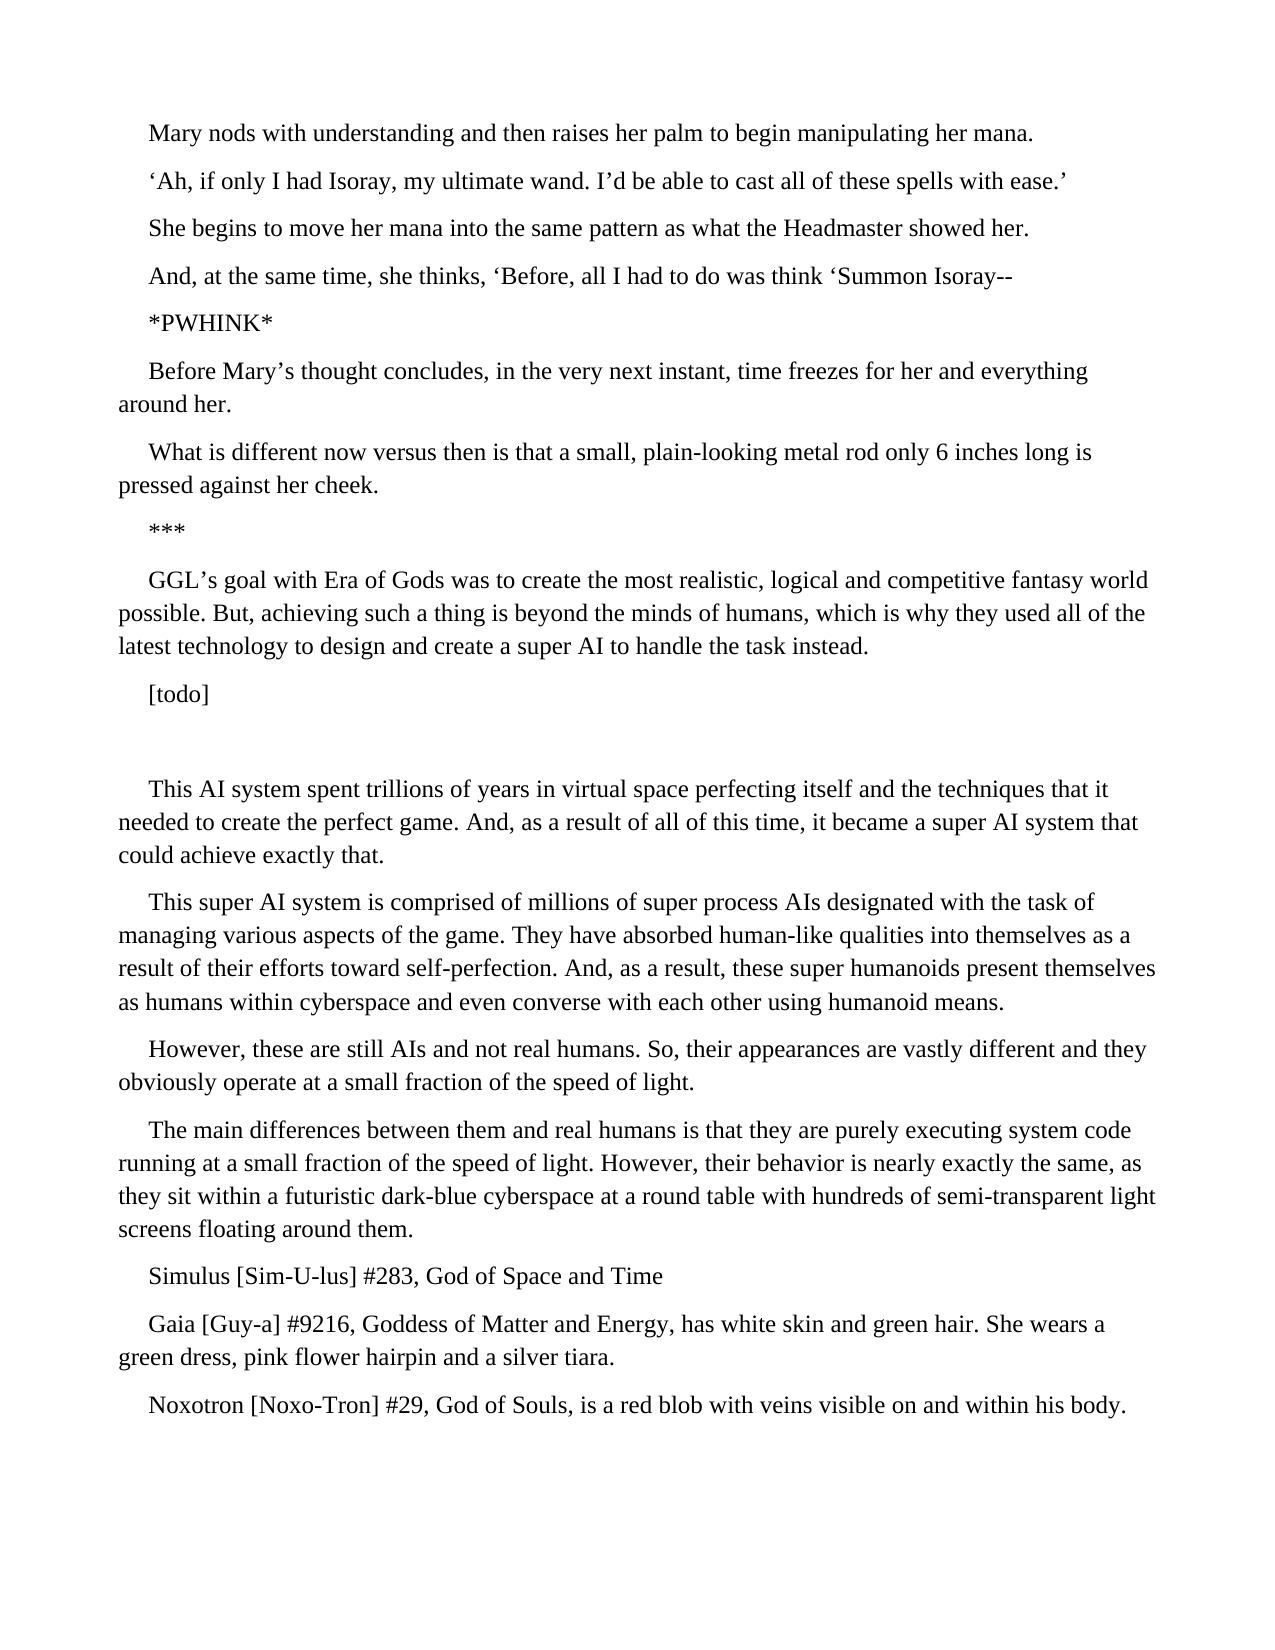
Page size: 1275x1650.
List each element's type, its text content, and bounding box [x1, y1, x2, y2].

text She begins to move her mana into the same pattern as what the Headmaster showed her. [118, 213, 1157, 242]
text Simulus [Sim-U-lus] #283, God of Space and Time [118, 1261, 1157, 1290]
text What is different now versus then is that a small, plain-looking metal rod only 6 inches long is pressed against her cheek. [118, 437, 1157, 498]
text ‘Ah, if only I had Isoray, my ultimate wand. I’d be able to cast all of these spells with ease.’ [118, 166, 1157, 194]
text However, these are still AIs and not real humans. So, their appearances are vastly different and they obviously operate at a small fraction of the speed of light. [118, 1034, 1157, 1096]
text Mary nods with understanding and then raises her palm to begin manipulating her mana. [118, 118, 1157, 147]
text *PWHINK* [118, 308, 1157, 337]
text This AI system spent trillions of years in virtual space perfecting itself and the techniques that it needed to create the perfect game. And, as a result of all of this time, it became a super AI system that could achieve exactly that. [118, 774, 1157, 869]
text Noxotron [Noxo-Tron] #29, God of Souls, is a red blob with veins visible on and within his body. [118, 1390, 1157, 1418]
text Before Mary’s thought concludes, in the very next instant, time freezes for her and everything around her. [118, 356, 1157, 418]
text *** [118, 517, 1157, 546]
text The main differences between them and real humans is that they are purely executing system code running at a small fraction of the speed of light. However, their behavior is nearly exactly the same, as they sit within a futuristic dark-blue cyberspace at a round table with hundreds of semi-transparent light screens floating around them. [118, 1115, 1157, 1243]
text Gaia [Guy-a] #9216, Goddess of Matter and Energy, has white skin and green hair. She wears a green dress, pink flower hairpin and a silver tiara. [118, 1309, 1157, 1371]
text [todo] [118, 679, 1157, 707]
text GGL’s goal with Era of Gods was to create the most realistic, logical and competitive fantasy world possible. But, achieving such a thing is beyond the minds of humans, which is why they used all of the latest technology to design and create a super AI to handle the task instead. [118, 565, 1157, 660]
text And, at the same time, she thinks, ‘Before, all I had to do was think ‘Summon Isoray-- [118, 261, 1157, 290]
text This super AI system is comprised of millions of super process AIs designated with the task of managing various aspects of the game. They have absorbed human-like qualities into themselves as a result of their efforts toward self-perfection. And, as a result, these super humanoids present themselves as humans within cyberspace and even converse with each other using humanoid means. [118, 887, 1157, 1015]
